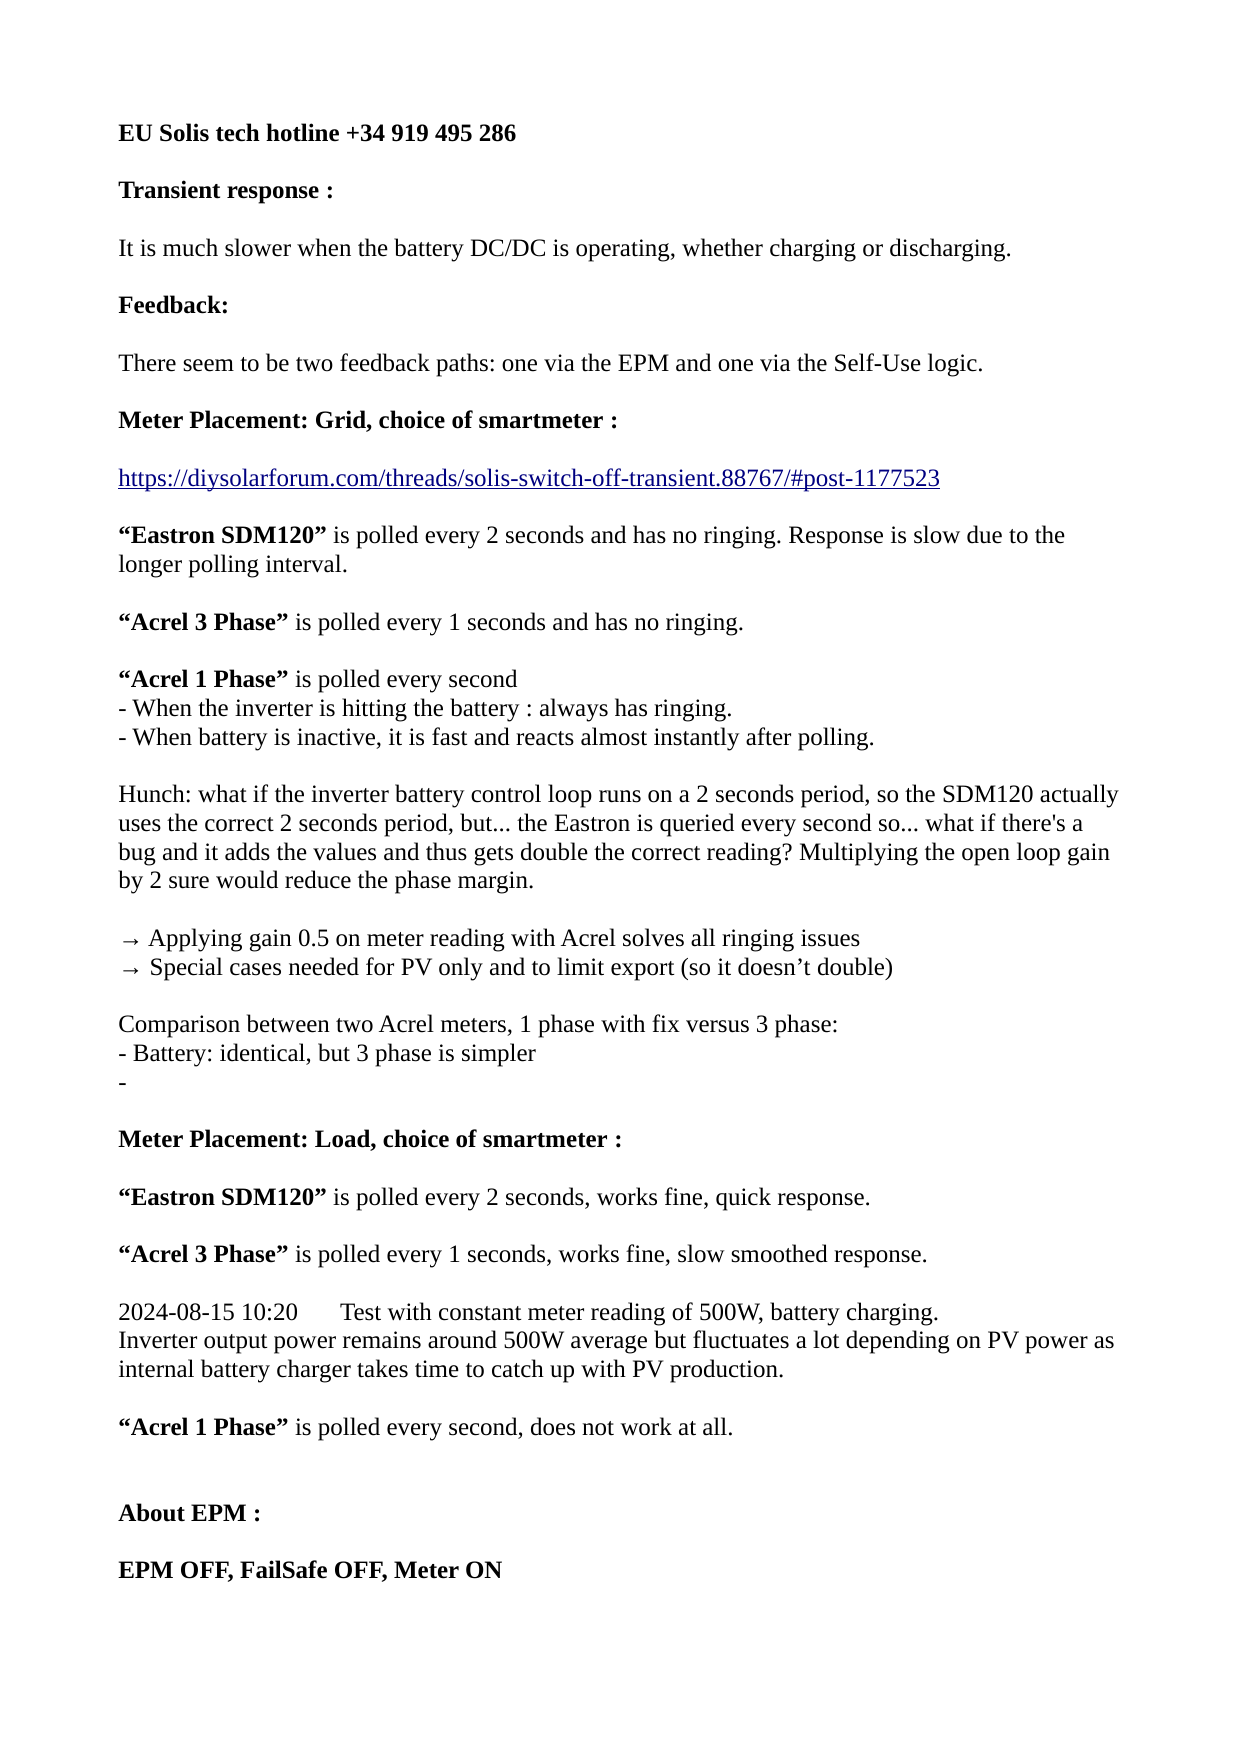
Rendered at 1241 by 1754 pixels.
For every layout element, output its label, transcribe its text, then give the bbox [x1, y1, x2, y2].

text About EPM : [118, 1498, 1122, 1527]
text → Applying gain 0.5 on meter reading with Acrel solves all ringing issues [118, 923, 1122, 952]
text Inverter output power remains around 500W average but fluctuates a lot depending on PV power as internal battery charger takes time to catch up with PV production. [118, 1326, 1122, 1383]
text “Acrel 1 Phase” is polled every second, does not work at all. [118, 1412, 1122, 1441]
text “Acrel 3 Phase” is polled every 1 seconds, works fine, slow smoothed response. [118, 1239, 1122, 1268]
text - Battery: identical, but 3 phase is simpler [118, 1038, 1122, 1067]
text Meter Placement: Load, choice of smartmeter : [118, 1124, 1122, 1153]
text EU Solis tech hotline +34 919 495 286 [118, 118, 1122, 147]
text It is much slower when the battery DC/DC is operating, whether charging or discharging. [118, 233, 1122, 262]
text - When the inverter is hitting the battery : always has ringing. [118, 693, 1122, 722]
text → Special cases needed for PV only and to limit export (so it doesn’t double) [118, 952, 1122, 981]
text There seem to be two feedback paths: one via the EPM and one via the Self-Use logic. [118, 348, 1122, 377]
text “Acrel 3 Phase” is polled every 1 seconds and has no ringing. [118, 607, 1122, 636]
text Feedback: [118, 291, 1122, 319]
text “Eastron SDM120” is polled every 2 seconds and has no ringing. Response is slow due to the longer polling interval. [118, 521, 1122, 578]
text Transient response : [118, 176, 1122, 204]
text Hunch: what if the inverter battery control loop runs on a 2 seconds period, so the SDM120 actually uses the correct 2 seconds period, but... the Eastron is queried every second so... what if there's a bug and it adds the values and thus gets double the correct reading? Multiplying the open loop gain by 2 sure would reduce the phase margin. [118, 779, 1122, 894]
text - When battery is inactive, it is fast and reacts almost instantly after polling. [118, 722, 1122, 751]
text Meter Placement: Grid, choice of smartmeter : [118, 406, 1122, 434]
text “Acrel 1 Phase” is polled every second [118, 664, 1122, 693]
text https://diysolarforum.com/threads/solis-switch-off-transient.88767/#post-1177523 [118, 463, 1122, 492]
text “Eastron SDM120” is polled every 2 seconds, works fine, quick response. [118, 1182, 1122, 1211]
text - [118, 1067, 1122, 1096]
text EPM OFF, FailSafe OFF, Meter ON [118, 1556, 1122, 1584]
text Comparison between two Acrel meters, 1 phase with fix versus 3 phase: [118, 1009, 1122, 1038]
text 2024-08-15 10:20 Test with constant meter reading of 500W, battery charging. [118, 1297, 1122, 1326]
